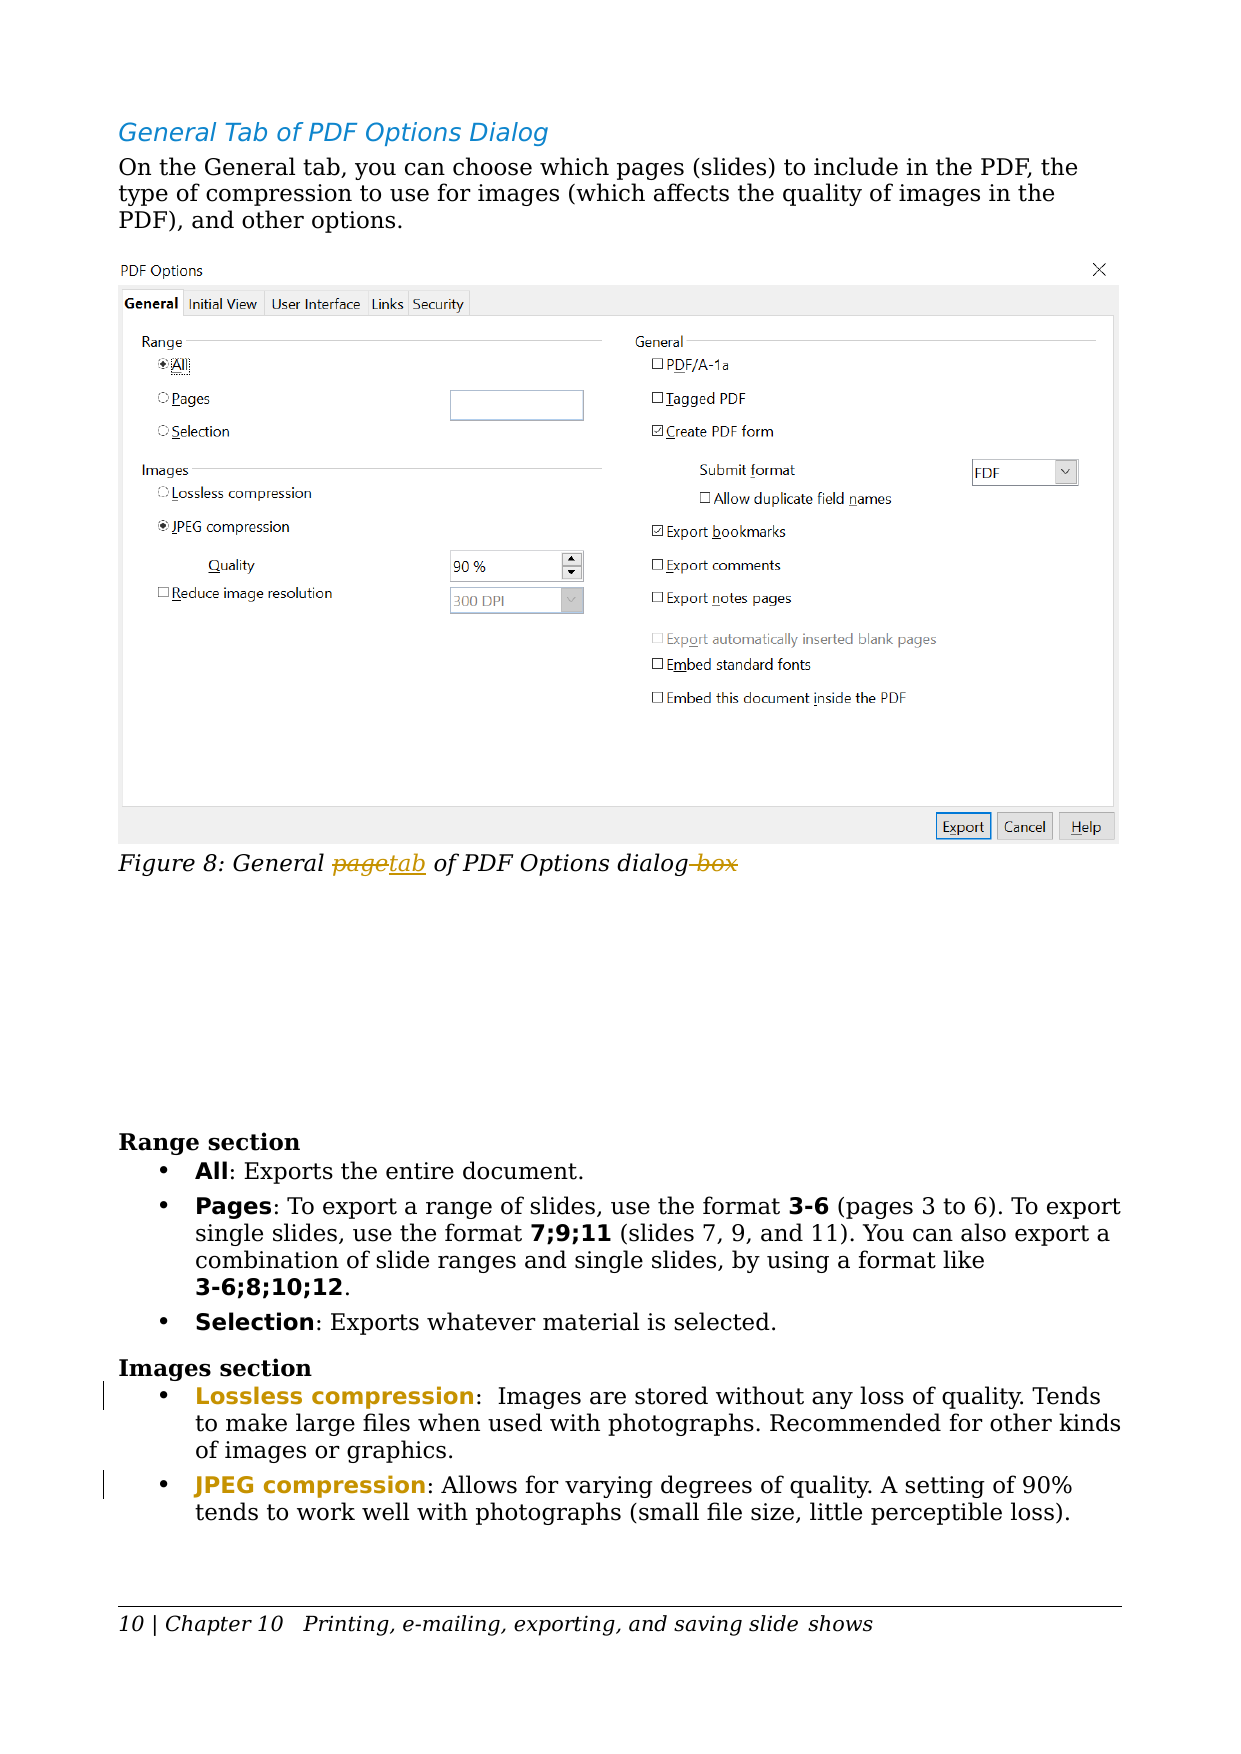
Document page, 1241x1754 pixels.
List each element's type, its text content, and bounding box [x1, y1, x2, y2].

picture [118, 258, 1119, 844]
list All: Exports the entire document. [156, 1156, 1122, 1185]
text On the General tab, you can choose which pages (slides) to include in the PDF, the type of compression to use for images (which affects the quality of images in the PDF), and other options. [118, 154, 1122, 234]
text Figure 8: General tab of PDF Options dialog [118, 850, 1122, 877]
text Images section [118, 1354, 1122, 1381]
text Range section [118, 1129, 1122, 1156]
list Pages: To export a range of slides, use the format 3-6 (pages 3 to 6). To export single slides, use the format 7;9;11 (slides 7, 9, and 11). You can also export a combination of slide ranges and single slides, by using a format like 3‑6;8;10;12. [156, 1191, 1122, 1301]
subtitle General Tab of PDF Options Dialog [118, 118, 1122, 147]
list Selection: Exports whatever material is selected. [156, 1307, 1122, 1336]
list JPEG compression: Allows for varying degrees of quality. A setting of 90% tends to work well with photographs (small file size, little perceptible loss). [156, 1470, 1122, 1526]
list Lossless compression: Images are stored without any loss of quality. Tends to make large files when used with photographs. Recommended for other kinds of images or graphics. [156, 1381, 1122, 1464]
